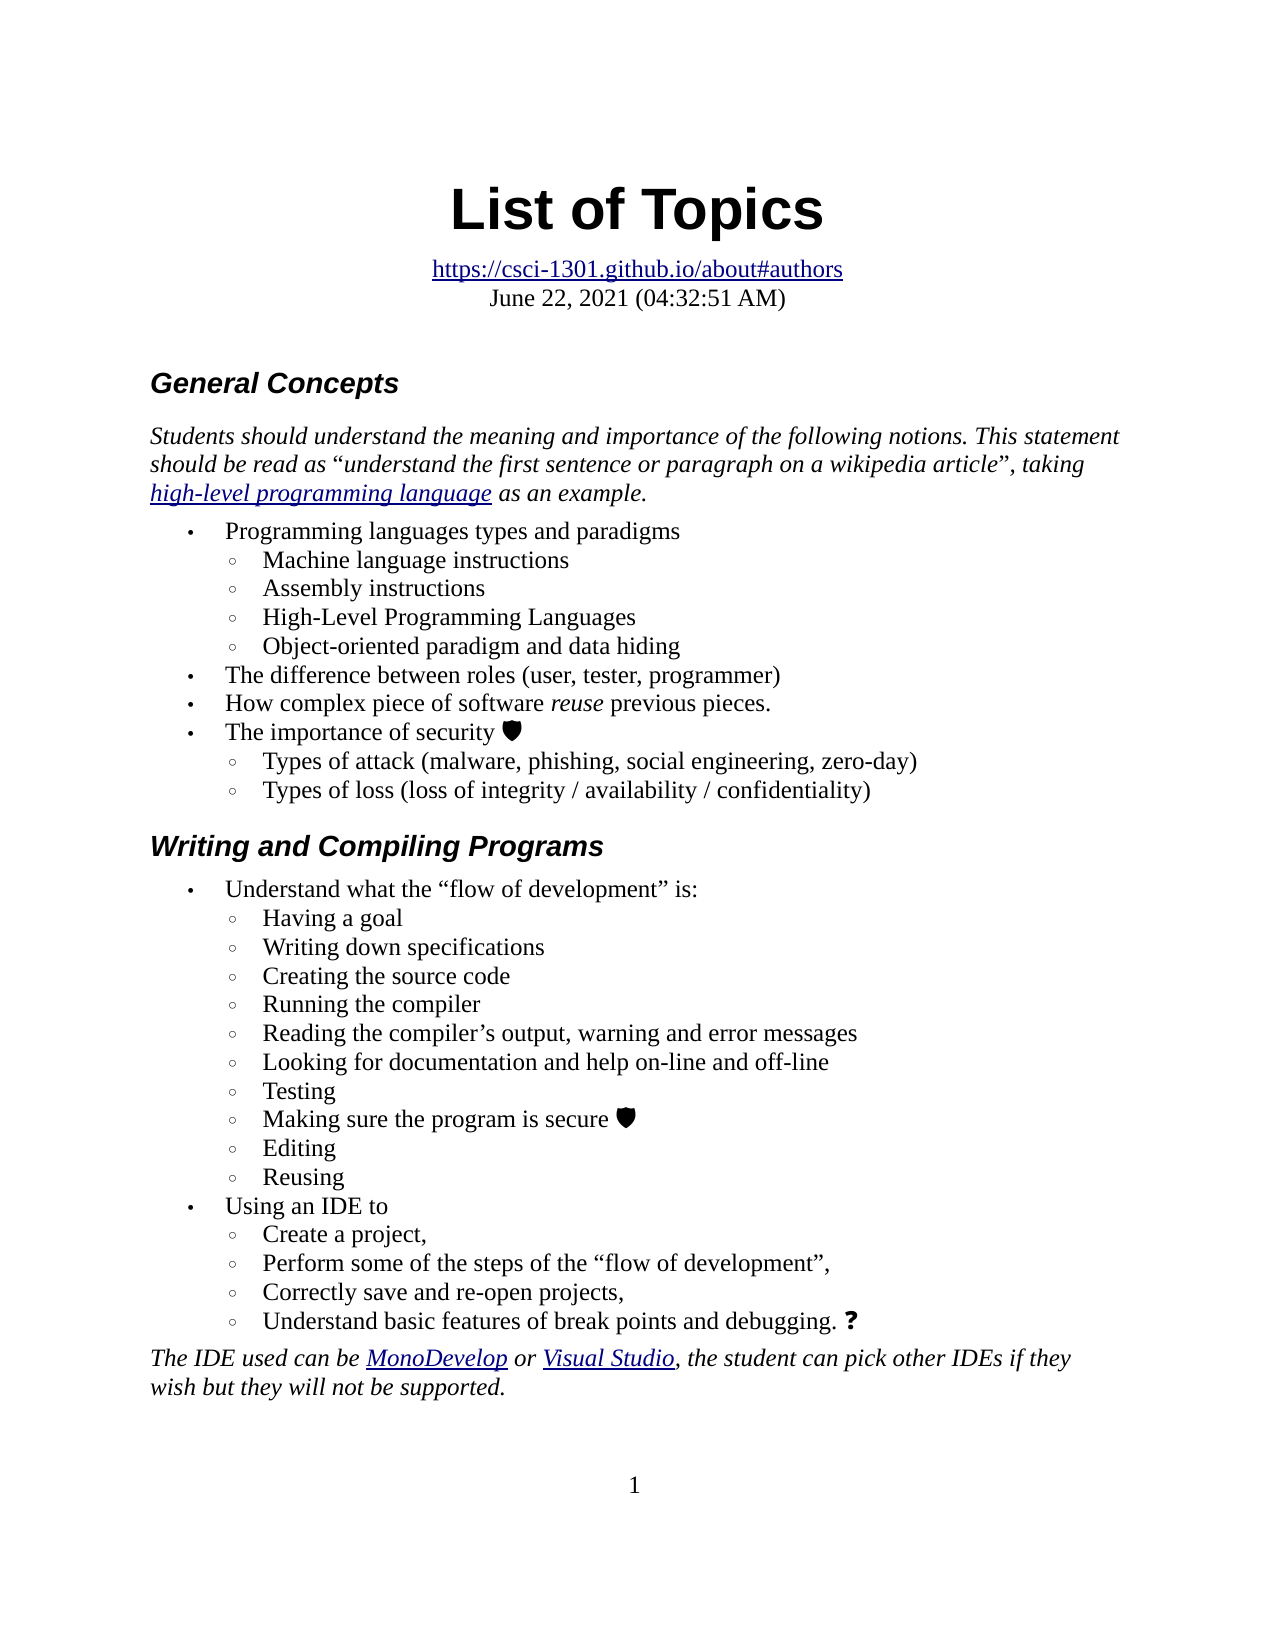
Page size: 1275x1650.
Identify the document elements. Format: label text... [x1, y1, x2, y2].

list Reusing [225, 1162, 1125, 1191]
list Machine language instructions [225, 545, 1125, 573]
list High-Level Programming Languages [225, 602, 1125, 631]
list Understand basic features of break points and debugging. ❓ [225, 1306, 1125, 1334]
list Reading the compiler’s output, warning and error messages [225, 1018, 1125, 1047]
list Types of attack (malware, phishing, social engineering, zero-day) [225, 746, 1125, 775]
list Correctly save and re-open projects, [225, 1277, 1125, 1306]
text June 22, 2021 (04:32:51 AM) [150, 283, 1125, 312]
list Running the compiler [225, 989, 1125, 1018]
text Students should understand the meaning and importance of the following notions. This statement should be read as “understand the first sentence or paragraph on a wikipedia article”, taking high-level programming language as an example. [150, 421, 1125, 507]
list Looking for documentation and help on-line and off-line [225, 1047, 1125, 1076]
subtitle Writing and Compiling Programs [150, 828, 1125, 862]
text The IDE used can be MonoDevelop or Visual Studio, the student can pick other IDEs if they wish but they will not be supported. [150, 1343, 1125, 1401]
list Types of loss (loss of integrity / availability / confidentiality) [225, 775, 1125, 803]
list The importance of security 🛡️ [187, 717, 1125, 746]
list Object-oriented paradigm and data hiding [225, 631, 1125, 660]
list Creating the source code [225, 961, 1125, 989]
list Making sure the program is secure 🛡️ [225, 1104, 1125, 1133]
list Writing down specifications [225, 932, 1125, 961]
list Assembly instructions [225, 573, 1125, 602]
list Create a project, [225, 1219, 1125, 1248]
list Having a goal [225, 903, 1125, 932]
list Perform some of the steps of the “flow of development”, [225, 1248, 1125, 1277]
list Understand what the “flow of development” is: [187, 874, 1125, 903]
list How complex piece of software reuse previous pieces. [187, 688, 1125, 717]
list Testing [225, 1076, 1125, 1104]
subtitle General Concepts [150, 366, 1125, 399]
title List of Topics [150, 175, 1125, 242]
list Programming languages types and paradigms [187, 516, 1125, 545]
list The difference between roles (user, tester, programmer) [187, 660, 1125, 688]
list Editing [225, 1133, 1125, 1162]
text https://csci-1301.github.io/about#authors [150, 254, 1125, 283]
list Using an IDE to [187, 1191, 1125, 1219]
